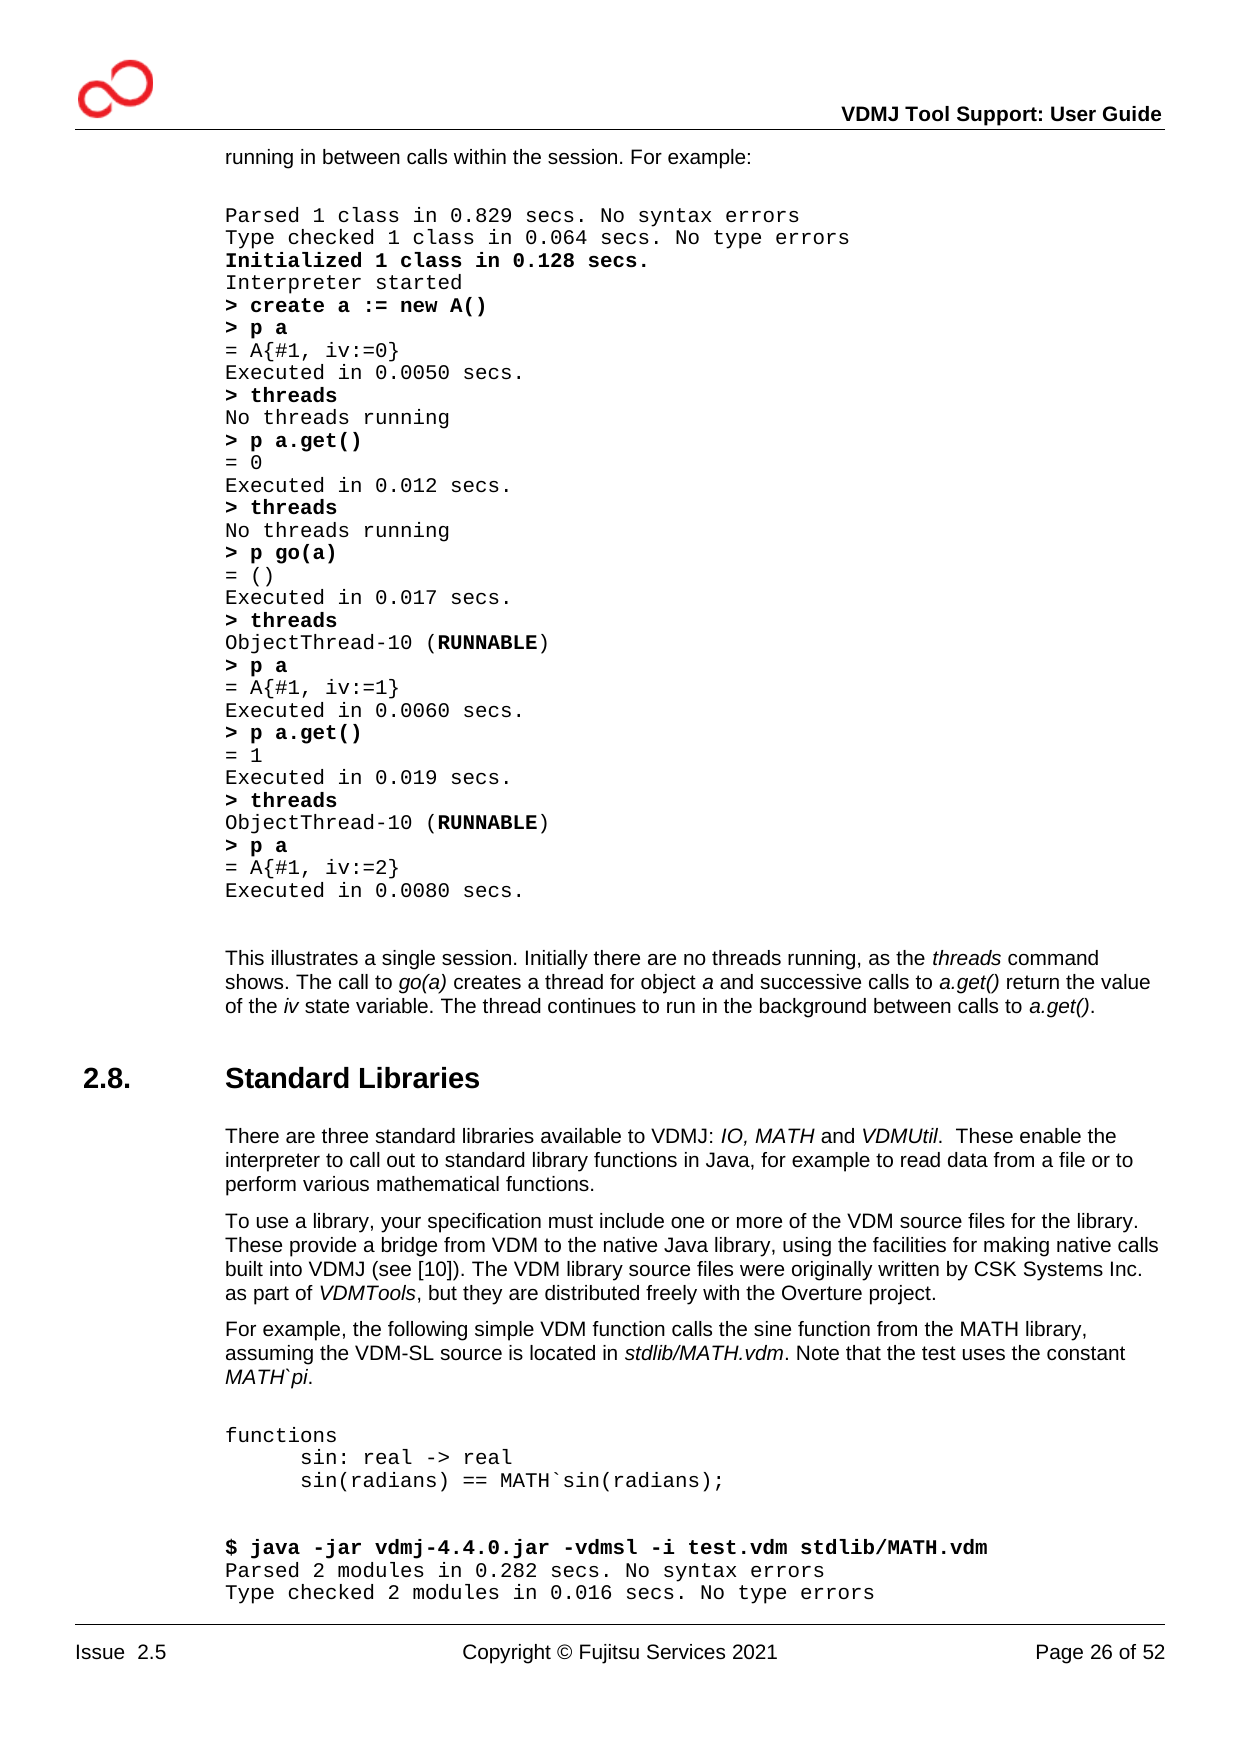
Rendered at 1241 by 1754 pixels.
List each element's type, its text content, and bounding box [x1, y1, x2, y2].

text Type checked 2 modules in 0.016 secs. No type errors [225, 1582, 1165, 1604]
text > create a := new A() [225, 294, 1165, 317]
text > threads [225, 497, 1165, 519]
text ObjectThread-10 (RUNNABLE) [225, 812, 1165, 834]
text ObjectThread-10 (RUNNABLE) [225, 632, 1165, 654]
text For example, the following simple VDM function calls the sine function from the MATH library, assuming the VDM-SL source is located in stdlib/MATH.vdm. Note that the test uses the constant MATH`pi. [225, 1317, 1165, 1389]
text > threads [225, 609, 1165, 632]
text = A{#1, iv:=2} [225, 857, 1165, 879]
text = A{#1, iv:=0} [225, 339, 1165, 362]
text sin(radians) == MATH`sin(radians); [225, 1469, 1165, 1492]
text Executed in 0.019 secs. [225, 767, 1165, 789]
text This illustrates a single session. Initially there are no threads running, as the threads command shows. The call to go(a) creates a thread for object a and successive calls to a.get() return the value of the iv state variable. The thread continues to run in the background between calls to a.get(). [225, 947, 1165, 1018]
text No threads running [225, 407, 1165, 429]
text > p a [225, 317, 1165, 339]
text $ java -jar vdmj-4.4.0.jar -vdmsl -i test.vdm stdlib/MATH.vdm [225, 1537, 1165, 1559]
text Parsed 2 modules in 0.282 secs. No syntax errors [225, 1559, 1165, 1582]
text = 0 [225, 452, 1165, 474]
text = 1 [225, 744, 1165, 767]
text functions [225, 1424, 1165, 1447]
text Executed in 0.0060 secs. [225, 699, 1165, 722]
text To use a library, your specification must include one or more of the VDM source files for the library. These provide a bridge from VDM to the native Java library, using the facilities for making native calls built into VDMJ (see [10]). The VDM library source files were originally written by CSK Systems Inc. as part of VDMTools, but they are distributed freely with the Overture project. [225, 1209, 1165, 1305]
text Executed in 0.017 secs. [225, 587, 1165, 609]
text > p a.get() [225, 722, 1165, 744]
text Type checked 1 class in 0.064 secs. No type errors [225, 227, 1165, 249]
text > threads [225, 384, 1165, 407]
text = A{#1, iv:=1} [225, 677, 1165, 699]
text sin: real -> real [225, 1447, 1165, 1469]
text > p a [225, 654, 1165, 677]
text Executed in 0.012 secs. [225, 474, 1165, 497]
text Initialized 1 class in 0.128 secs. [225, 249, 1165, 272]
text > threads [225, 789, 1165, 812]
text > p go(a) [225, 542, 1165, 564]
text > p a [225, 834, 1165, 857]
text No threads running [225, 519, 1165, 542]
text Parsed 1 class in 0.829 secs. No syntax errors [225, 204, 1165, 227]
text Executed in 0.0080 secs. [225, 879, 1165, 902]
text There are three standard libraries available to VDMJ: IO, MATH and VDMUtil. These enable the interpreter to call out to standard library functions in Java, for example to read data from a file or to perform various mathematical functions. [225, 1124, 1165, 1196]
text running in between calls within the session. For example: [225, 145, 1165, 169]
text Interpreter started [225, 272, 1165, 294]
text > p a.get() [225, 429, 1165, 452]
picture [78, 52, 153, 128]
subtitle Standard Libraries [75, 1061, 1165, 1094]
text Executed in 0.0050 secs. [225, 362, 1165, 384]
text = () [225, 564, 1165, 587]
